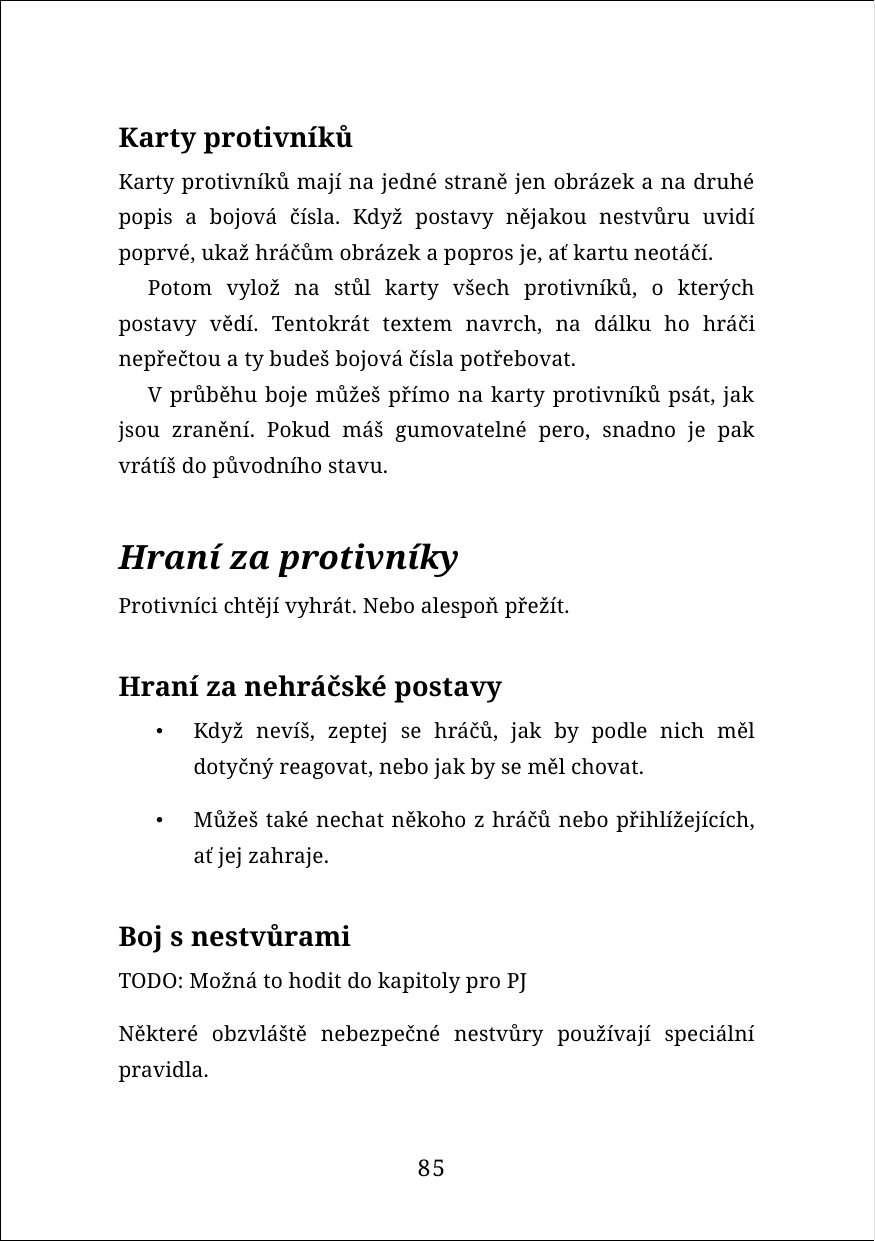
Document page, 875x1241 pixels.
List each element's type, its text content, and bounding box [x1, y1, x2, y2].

list Když nevíš, zeptej se hráčů, jak by podle nich měl dotyčný reagovat, nebo jak by se měl chovat. [156, 717, 756, 781]
subtitle Hraní za nehráčské postavy [118, 668, 756, 705]
subtitle Hraní za protivníky [118, 534, 756, 579]
subtitle Boj s nestvůrami [118, 918, 756, 954]
text TODO: Možná to hodit do kapitoly pro PJ [118, 966, 756, 995]
list Můžeš také nechat někoho z hráčů nebo přihlížejících, ať jej zahraje. [156, 805, 756, 869]
text Karty protivníků mají na jedné straně jen obrázek a na druhé popis a bojová čísla. Když postavy nějakou nestvůru uvidí poprvé, ukaž hráčům obrázek a popros je, ať kartu neotáčí. Potom vylož na stůl karty všech protivníků, o kterých postavy vědí. Tentokrát textem navrch, na dálku ho hráči nepřečtou a ty budeš bojová čísla potřebovat. V průběhu boje můžeš přímo na karty protivníků psát, jak jsou zranění. Pokud máš gumovatelné pero, snadno je pak vrátíš do původního stavu. [118, 167, 756, 479]
text Některé obzvláště nebezpečné nestvůry používají speciální pravidla. [118, 1019, 756, 1083]
subtitle Karty protivníků [118, 118, 756, 155]
text Protivníci chtějí vyhrát. Nebo alespoň přežít. [118, 591, 756, 619]
